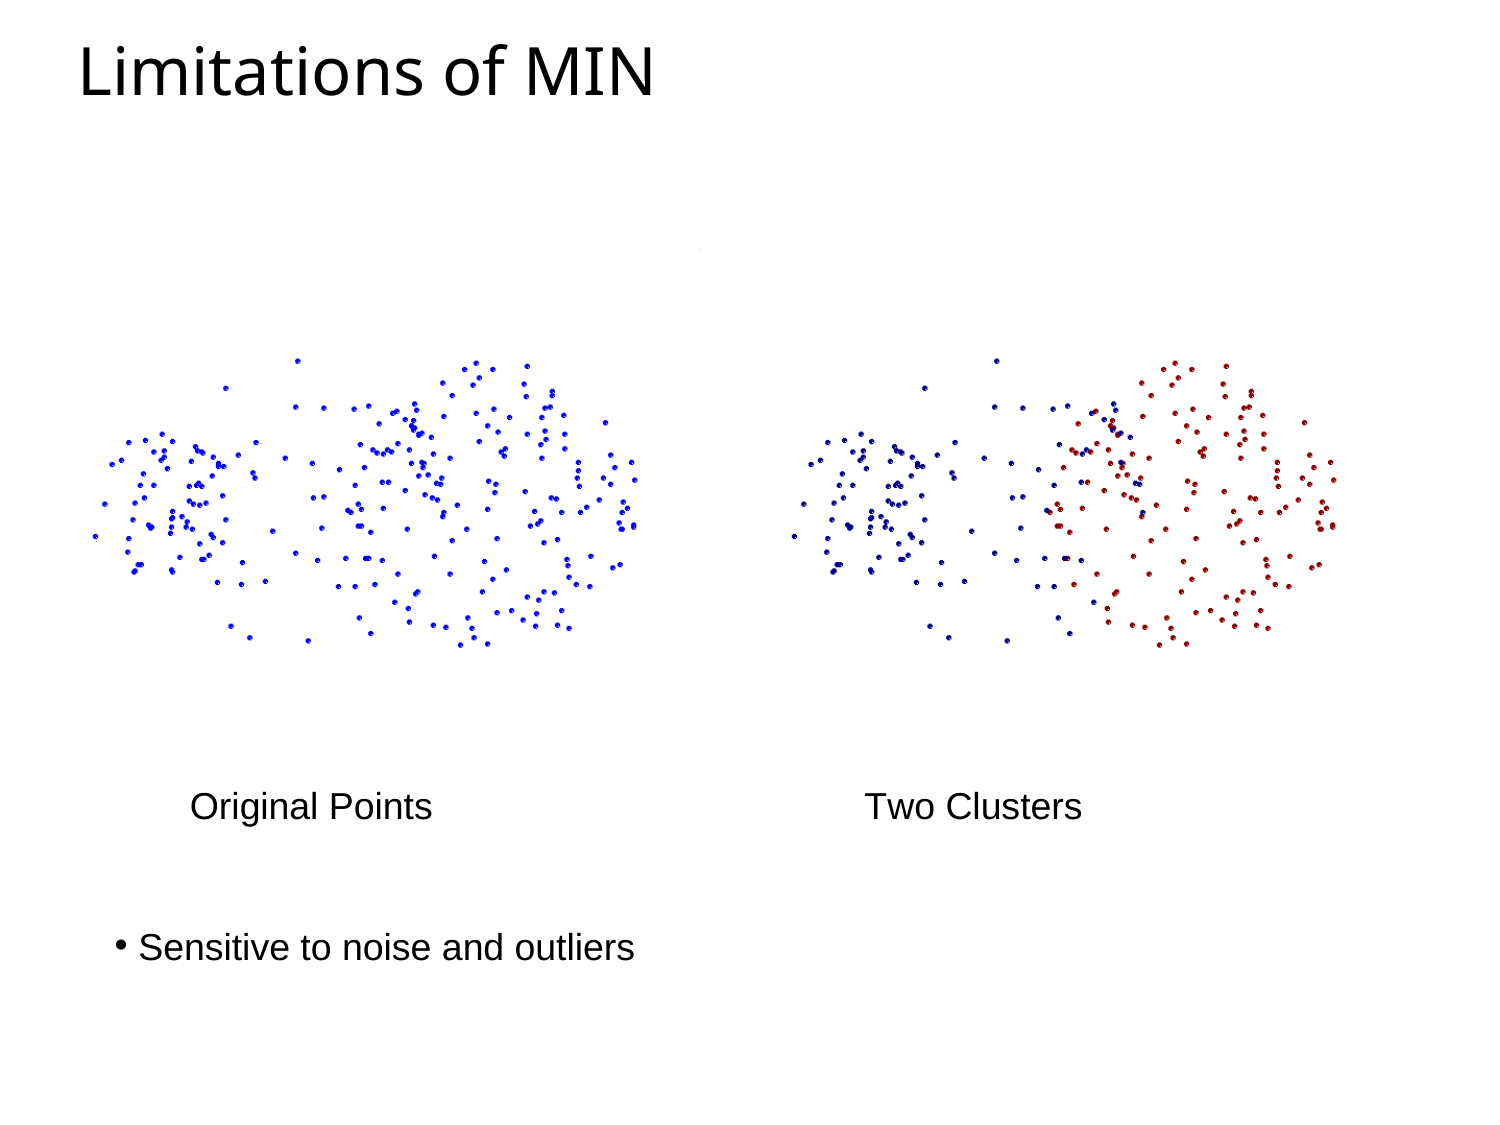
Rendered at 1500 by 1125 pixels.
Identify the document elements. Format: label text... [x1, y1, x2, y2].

text_box Sensitive to noise and outliers [99, 914, 1138, 976]
text_box Two Clusters [849, 775, 1325, 836]
text_box Limitations of MIN [62, 24, 1421, 116]
text_box Original Points [174, 775, 651, 836]
picture [0, 249, 1400, 775]
